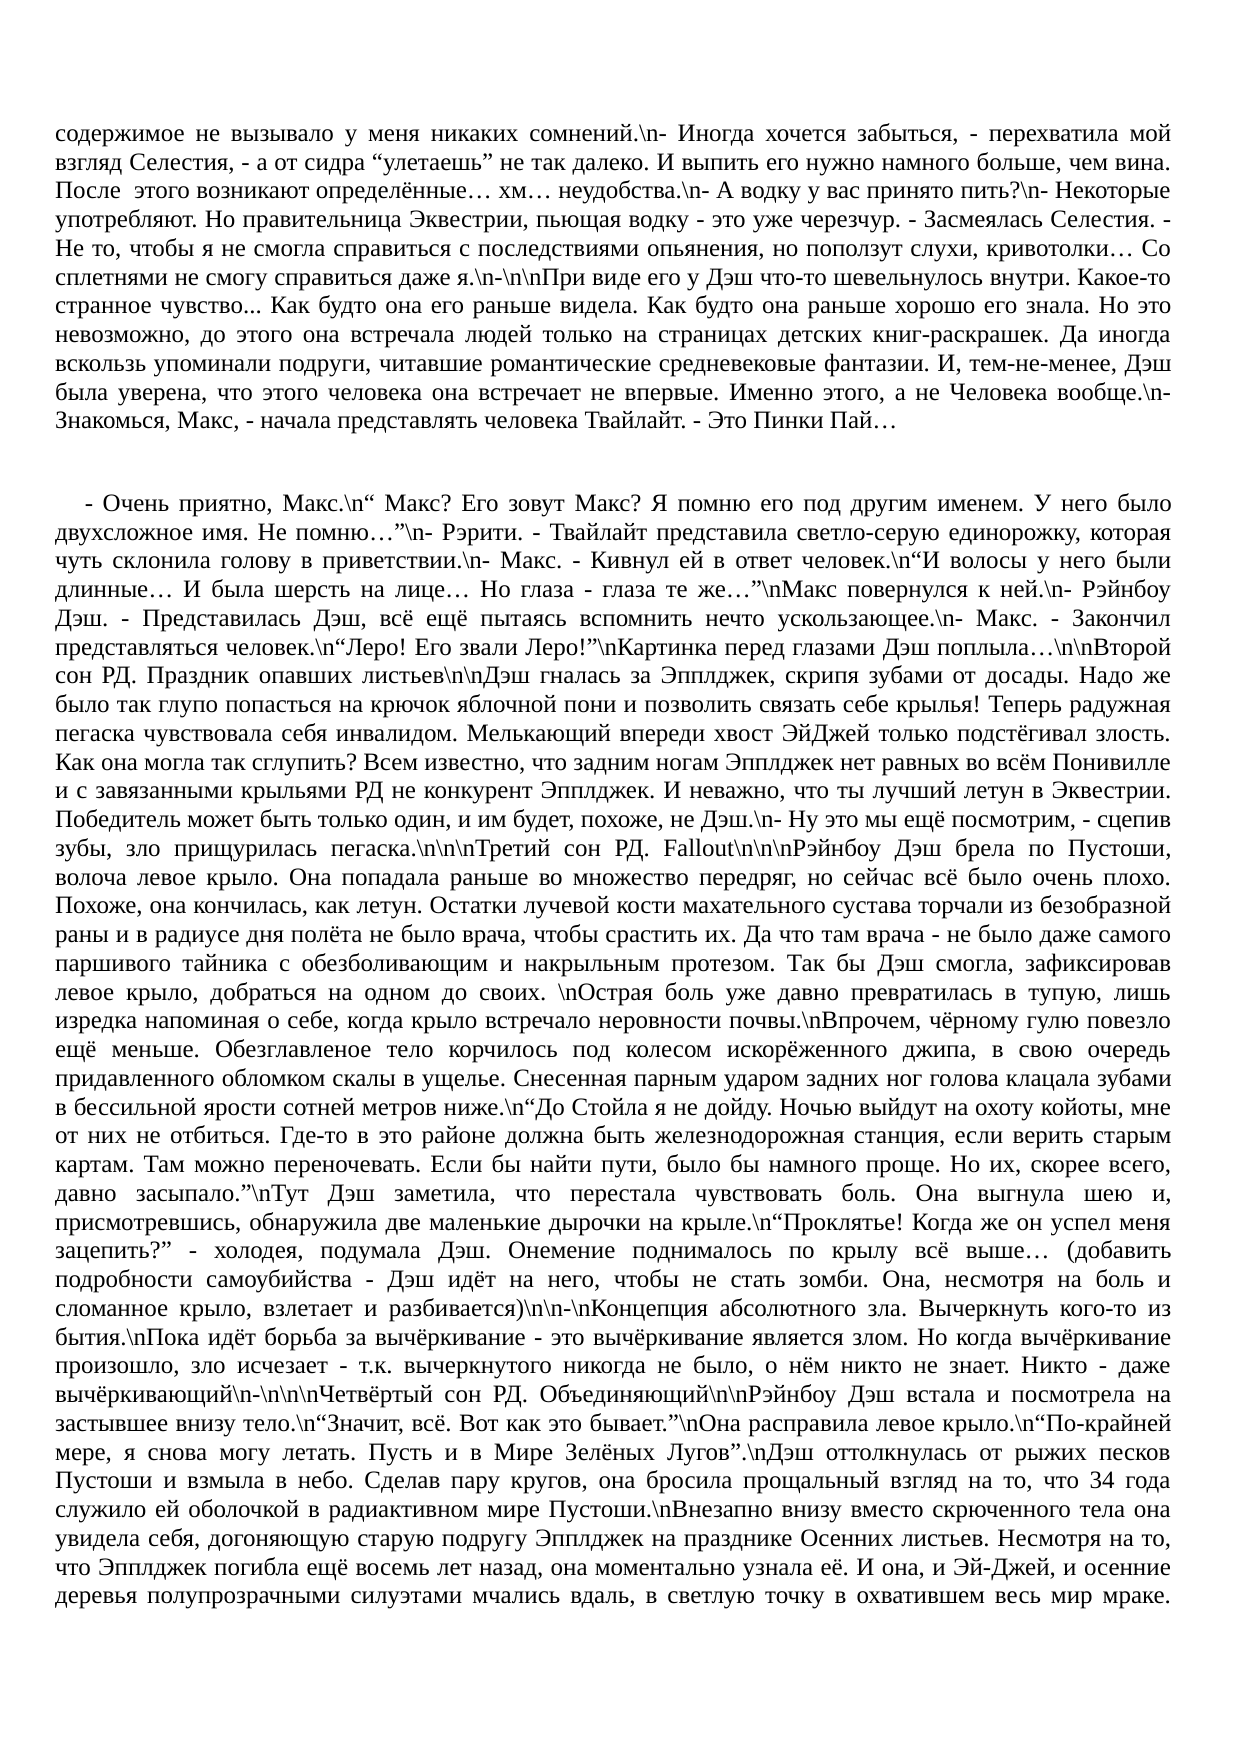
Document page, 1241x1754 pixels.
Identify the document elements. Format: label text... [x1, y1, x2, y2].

text - Очень приятно, Макс.\n“ Макс? Его зовут Макс? Я помню его под другим именем. У него было двухсложное имя. Не помню…”\n- Рэрити. - Твайлайт представила светло-серую единорожку, которая чуть склонила голову в приветствии.\n- Макс. - Кивнул ей в ответ человек.\n“И волосы у него были длинные… И была шерсть на лице… Но глаза - глаза те же…”\nМакс повернулся к ней.\n- Рэйнбоу Дэш. - Представилась Дэш, всё ещё пытаясь вспомнить нечто ускользающее.\n- Макс. - Закончил представляться человек.\n“Леро! Его звали Леро!”\nКартинка перед глазами Дэш поплыла…\n\nВторой сон РД. Праздник опавших листьев\n\nДэш гналась за Эпплджек, скрипя зубами от досады. Надо же было так глупо попасться на крючок яблочной пони и позволить связать себе крылья! Теперь радужная пегаска чувствовала себя инвалидом. Мелькающий впереди хвост ЭйДжей только подстёгивал злость. Как она могла так сглупить? Всем известно, что задним ногам Эпплджек нет равных во всём Понивилле и с завязанными крыльями РД не конкурент Эпплджек. И неважно, что ты лучший летун в Эквестрии. Победитель может быть только один, и им будет, похоже, не Дэш.\n- Ну это мы ещё посмотрим, - сцепив зубы, зло прищурилась пегаска.\n\n\nТретий сон РД. Fallout\n\n\nРэйнбоу Дэш брела по Пустоши, волоча левое крыло. Она попадала раньше во множество передряг, но сейчас всё было очень плохо. Похоже, она кончилась, как летун. Остатки лучевой кости махательного сустава торчали из безобразной раны и в радиусе дня полёта не было врача, чтобы срастить их. Да что там врача - не было даже самого паршивого тайника с обезболивающим и накрыльным протезом. Так бы Дэш смогла, зафиксировав левое крыло, добраться на одном до своих. \nОстрая боль уже давно превратилась в тупую, лишь изредка напоминая о себе, когда крыло встречало неровности почвы.\nВпрочем, чёрному гулю повезло ещё меньше. Обезглавленое тело корчилось под колесом искорёженного джипа, в свою очередь придавленного обломком скалы в ущелье. Снесенная парным ударом задних ног голова клацала зубами в бессильной ярости сотней метров ниже.\n“До Стойла я не дойду. Ночью выйдут на охоту койоты, мне от них не отбиться. Где-то в это районе должна быть железнодорожная станция, если верить старым картам. Там можно переночевать. Если бы найти пути, было бы намного проще. Но их, скорее всего, давно засыпало.”\nТут Дэш заметила, что перестала чувствовать боль. Она выгнула шею и, присмотревшись, обнаружила две маленькие дырочки на крыле.\n“Проклятье! Когда же он успел меня зацепить?” - холодея, подумала Дэш. Онемение поднималось по крылу всё выше… (добавить подробности самоубийства - Дэш идёт на него, чтобы не стать зомби. Она, несмотря на боль и сломанное крыло, взлетает и разбивается)\n\n-\nКонцепция абсолютного зла. Вычеркнуть кого-то из бытия.\nПока идёт борьба за вычёркивание - это вычёркивание является злом. Но когда вычёркивание произошло, зло исчезает - т.к. вычеркнутого никогда не было, о нём никто не знает. Никто - даже вычёркивающий\n-\n\n\nЧетвёртый сон РД. Объединяющий\n\nРэйнбоу Дэш встала и посмотрела на застывшее внизу тело.\n“Значит, всё. Вот как это бывает.”\nОна расправила левое крыло.\n“По-крайней мере, я снова могу летать. Пусть и в Мире Зелёных Лугов”.\nДэш оттолкнулась от рыжих песков Пустоши и взмыла в небо. Сделав пару кругов, она бросила прощальный взгляд на то, что 34 года служило ей оболочкой в радиактивном мире Пустоши.\nВнезапно внизу вместо скрюченного тела она увидела себя, догоняющую старую подругу Эпплджек на празднике Осенних листьев. Несмотря на то, что Эпплджек погибла ещё восемь лет назад, она моментально узнала её. И она, и Эй-Джей, и осенние деревья полупрозрачными силуэтами мчались вдаль, в светлую точку в охватившем весь мир мраке. [55, 488, 1172, 1609]
text содержимое не вызывало у меня никаких сомнений.\n- Иногда хочется забыться, - перехватила мой взгляд Селестия, - а от сидра “улетаешь” не так далеко. И выпить его нужно намного больше, чем вина. После этого возникают определённые… хм… неудобства.\n- А водку у вас принято пить?\n- Некоторые употребляют. Но правительница Эквестрии, пьющая водку - это уже черезчур. - Засмеялась Селестия. - Не то, чтобы я не смогла справиться с последствиями опьянения, но поползут слухи, кривотолки… Со сплетнями не смогу справиться даже я.\n-\n\nПри виде его у Дэш что-то шевельнулось внутри. Какое-то странное чувство... Как будто она его раньше видела. Как будто она раньше хорошо его знала. Но это невозможно, до этого она встречала людей только на страницах детских книг-раскрашек. Да иногда вскользь упоминали подруги, читавшие романтические средневековые фантазии. И, тем-не-менее, Дэш была уверена, что этого человека она встречает не впервые. Именно этого, а не Человека вообще.\n- Знакомься, Макс, - начала представлять человека Твайлайт. - Это Пинки Пай… [55, 118, 1172, 434]
